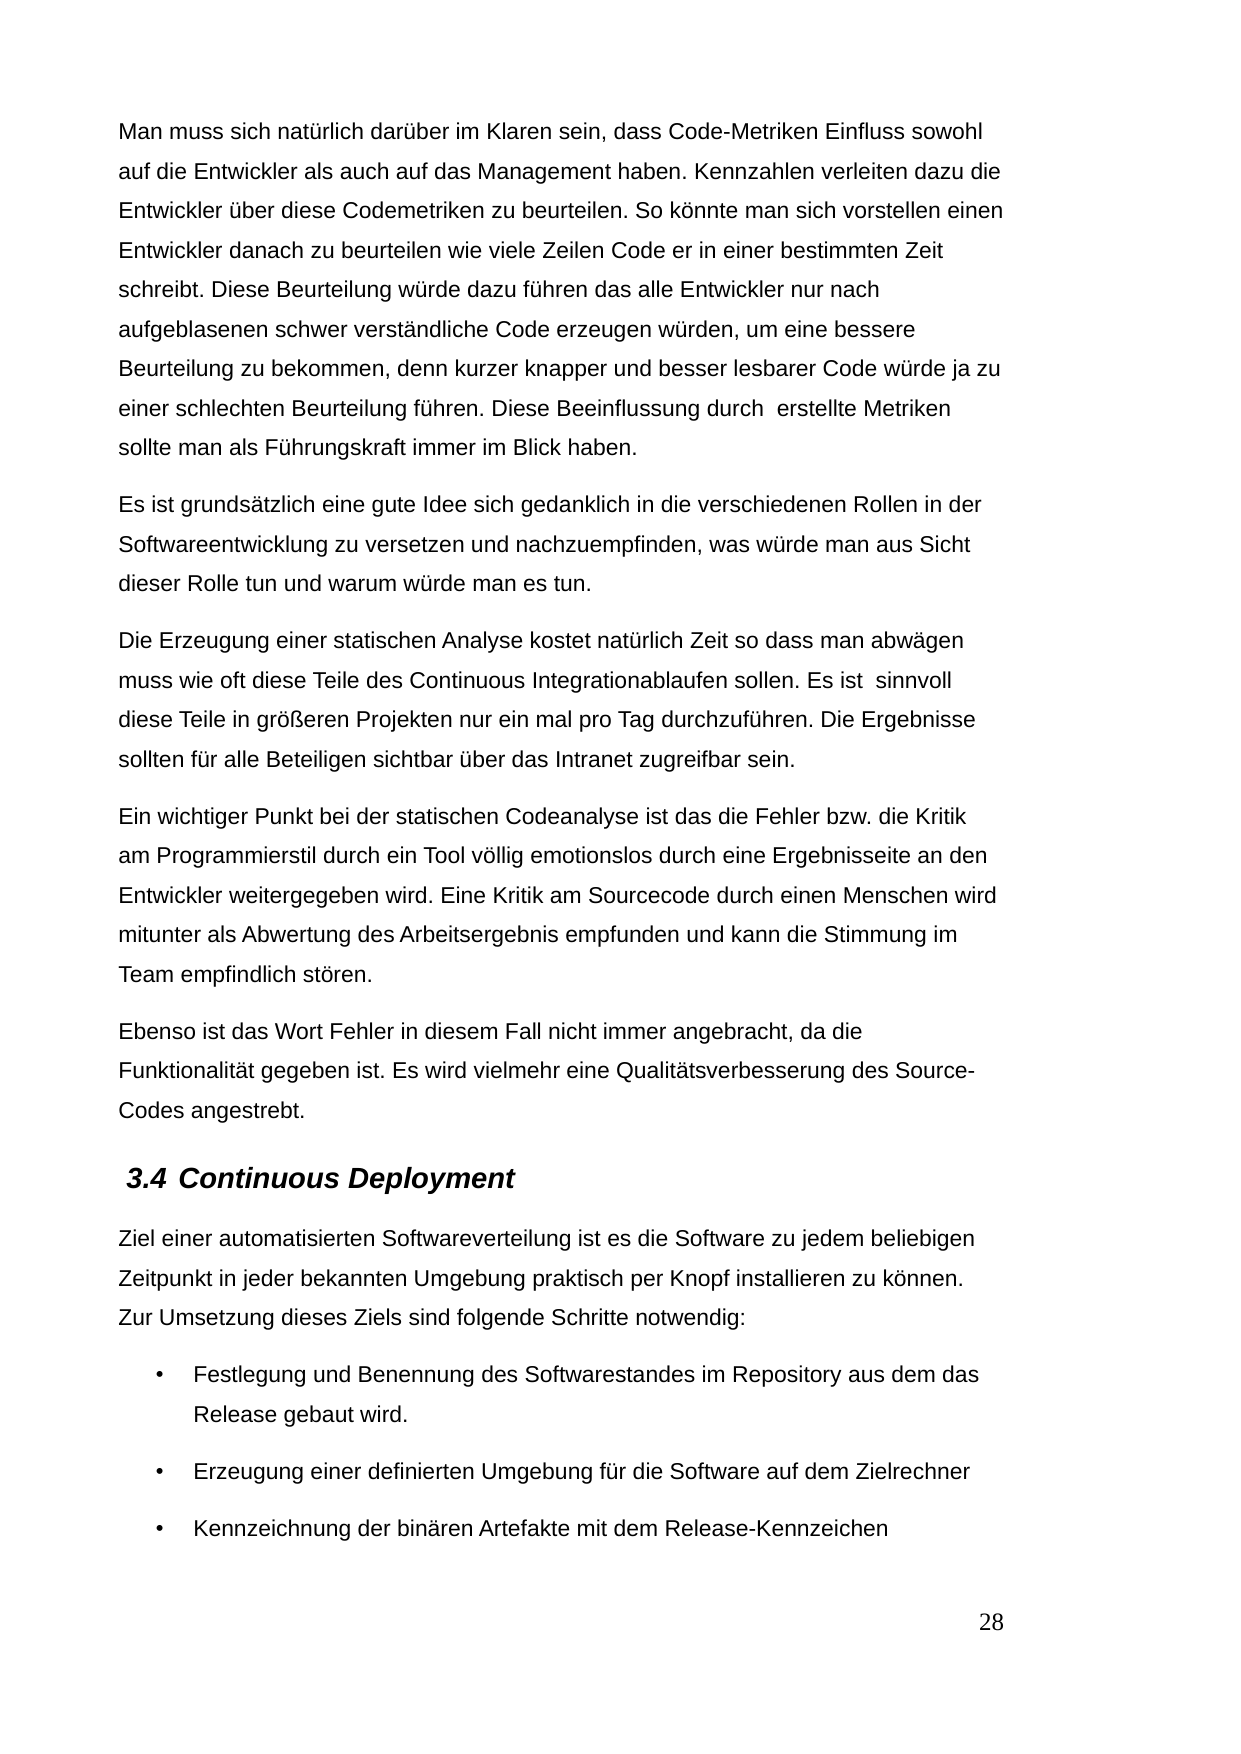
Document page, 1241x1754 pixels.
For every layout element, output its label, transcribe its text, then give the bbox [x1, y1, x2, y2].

text Ein wichtiger Punkt bei der statischen Codeanalyse ist das die Fehler bzw. die Kritik am Programmierstil durch ein Tool völlig emotionslos durch eine Ergebnisseite an den Entwickler weitergegeben wird. Eine Kritik am Sourcecode durch einen Menschen wird mitunter als Abwertung des Arbeitsergebnis empfunden und kann die Stimmung im Team empfindlich stören. [118, 803, 1004, 987]
text Ebenso ist das Wort Fehler in diesem Fall nicht immer angebracht, da die Funktionalität gegeben ist. Es wird vielmehr eine Qualitätsverbesserung des Source-Codes angestrebt. [118, 1018, 1004, 1123]
text Es ist grundsätzlich eine gute Idee sich gedanklich in die verschiedenen Rollen in der Softwareentwicklung zu versetzen und nachzuempfinden, was würde man aus Sicht dieser Rolle tun und warum würde man es tun. [118, 491, 1004, 596]
subtitle Continuous Deployment [118, 1161, 1004, 1195]
list Kennzeichnung der binären Artefakte mit dem Release-Kennzeichen [156, 1515, 1004, 1542]
list Festlegung und Benennung des Softwarestandes im Repository aus dem das Release gebaut wird. [156, 1361, 1004, 1427]
text Ziel einer automatisierten Softwareverteilung ist es die Software zu jedem beliebigen Zeitpunkt in jeder bekannten Umgebung praktisch per Knopf installieren zu können. Zur Umsetzung dieses Ziels sind folgende Schritte notwendig: [118, 1225, 1004, 1331]
list Erzeugung einer definierten Umgebung für die Software auf dem Zielrechner [156, 1458, 1004, 1484]
text Man muss sich natürlich darüber im Klaren sein, dass Code-Metriken Einfluss sowohl auf die Entwickler als auch auf das Management haben. Kennzahlen verleiten dazu die Entwickler über diese Codemetriken zu beurteilen. So könnte man sich vorstellen einen Entwickler danach zu beurteilen wie viele Zeilen Code er in einer bestimmten Zeit schreibt. Diese Beurteilung würde dazu führen das alle Entwickler nur nach aufgeblasenen schwer verständliche Code erzeugen würden, um eine bessere Beurteilung zu bekommen, denn kurzer knapper und besser lesbarer Code würde ja zu einer schlechten Beurteilung führen. Diese Beeinflussung durch erstellte Metriken sollte man als Führungskraft immer im Blick haben. [118, 118, 1004, 460]
text Die Erzeugung einer statischen Analyse kostet natürlich Zeit so dass man abwägen muss wie oft diese Teile des Continuous Integrationablaufen sollen. Es ist sinnvoll diese Teile in größeren Projekten nur ein mal pro Tag durchzuführen. Die Ergebnisse sollten für alle Beteiligen sichtbar über das Intranet zugreifbar sein. [118, 627, 1004, 772]
